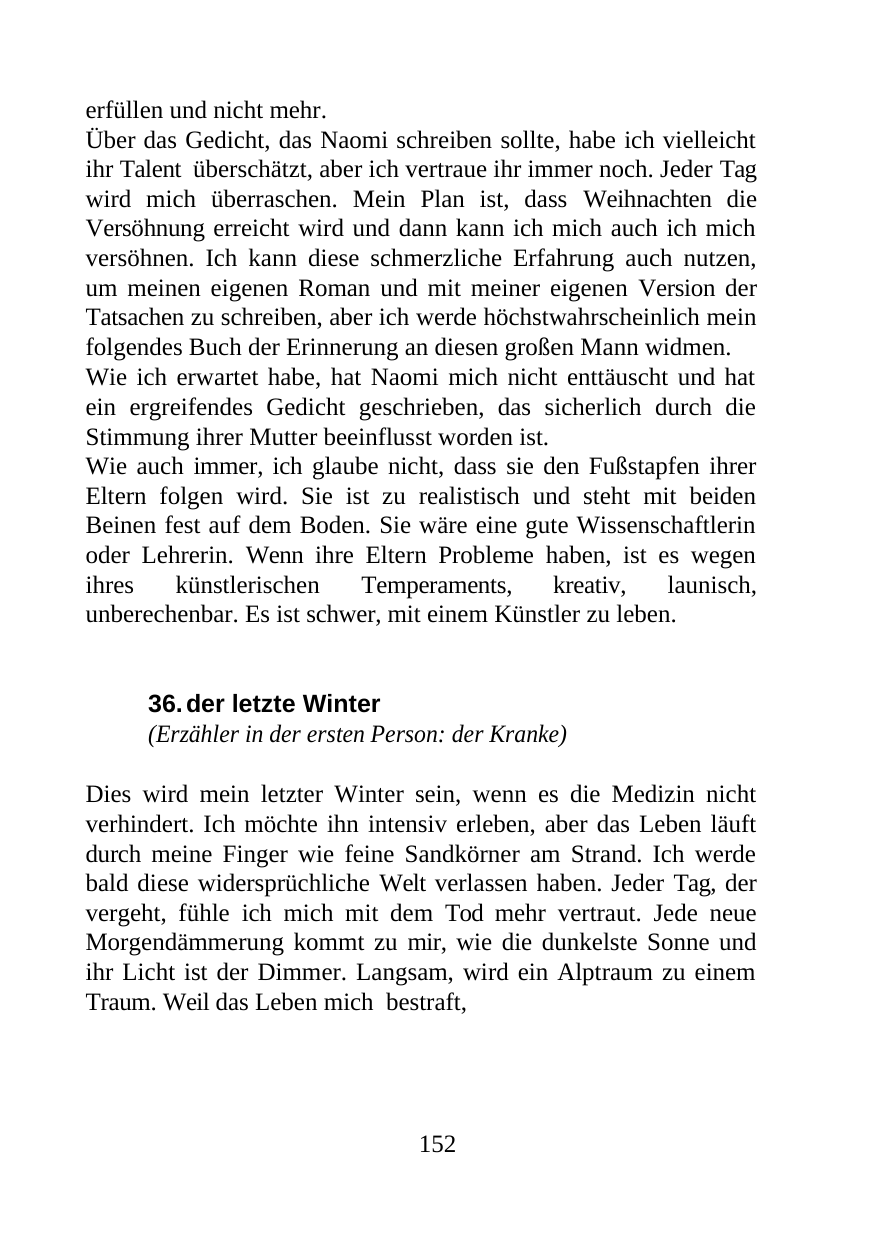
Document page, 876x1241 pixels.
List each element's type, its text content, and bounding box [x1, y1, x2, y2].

text (Erzähler in der ersten Person: der Kranke) [148, 719, 789, 748]
text Dies wird mein letzter Winter sein, wenn es die Medizin nicht verhindert. Ich möchte ihn intensiv erleben, aber das Leben läuft durch meine Finger wie feine Sandkörner am Strand. Ich werde bald diese widersprüchliche Welt verlassen haben. Jeder Tag, der vergeht, fühle ich mich mit dem Tod mehr vertraut. Jede neue Morgendämmerung kommt zu mir, wie die dunkelste Sonne und ihr Licht ist der Dimmer. Langsam, wird ein Alptraum zu einem Traum. Weil das Leben mich bestraft, [85, 779, 757, 1015]
text erfüllen und nicht mehr. [85, 95, 789, 123]
text Über das Gedicht, das Naomi schreiben sollte, habe ich vielleicht ihr Talent überschätzt, aber ich vertraue ihr immer noch. Jeder Tag wird mich überraschen. Mein Plan ist, dass Weihnachten die Versöhnung erreicht wird und dann kann ich mich auch ich mich versöhnen. Ich kann diese schmerzliche Erfahrung auch nutzen, um meinen eigenen Roman und mit meiner eigenen Version der Tatsachen zu schreiben, aber ich werde höchstwahrscheinlich mein folgendes Buch der Erinnerung an diesen großen Mann widmen. [85, 125, 757, 361]
text Wie ich erwartet habe, hat Naomi mich nicht enttäuscht und hat ein ergreifendes Gedicht geschrieben, das sicherlich durch die Stimmung ihrer Mutter beeinflusst worden ist. [85, 362, 756, 450]
subtitle der letzte Winter [148, 689, 789, 718]
text Wie auch immer, ich glaube nicht, dass sie den Fußstapfen ihrer Eltern folgen wird. Sie ist zu realistisch und steht mit beiden Beinen fest auf dem Boden. Sie wäre eine gute Wissenschaftlerin oder Lehrerin. Wenn ihre Eltern Probleme haben, ist es wegen ihres künstlerischen Temperaments, kreativ, launisch, unberechenbar. Es ist schwer, mit einem Künstler zu leben. [85, 451, 757, 628]
